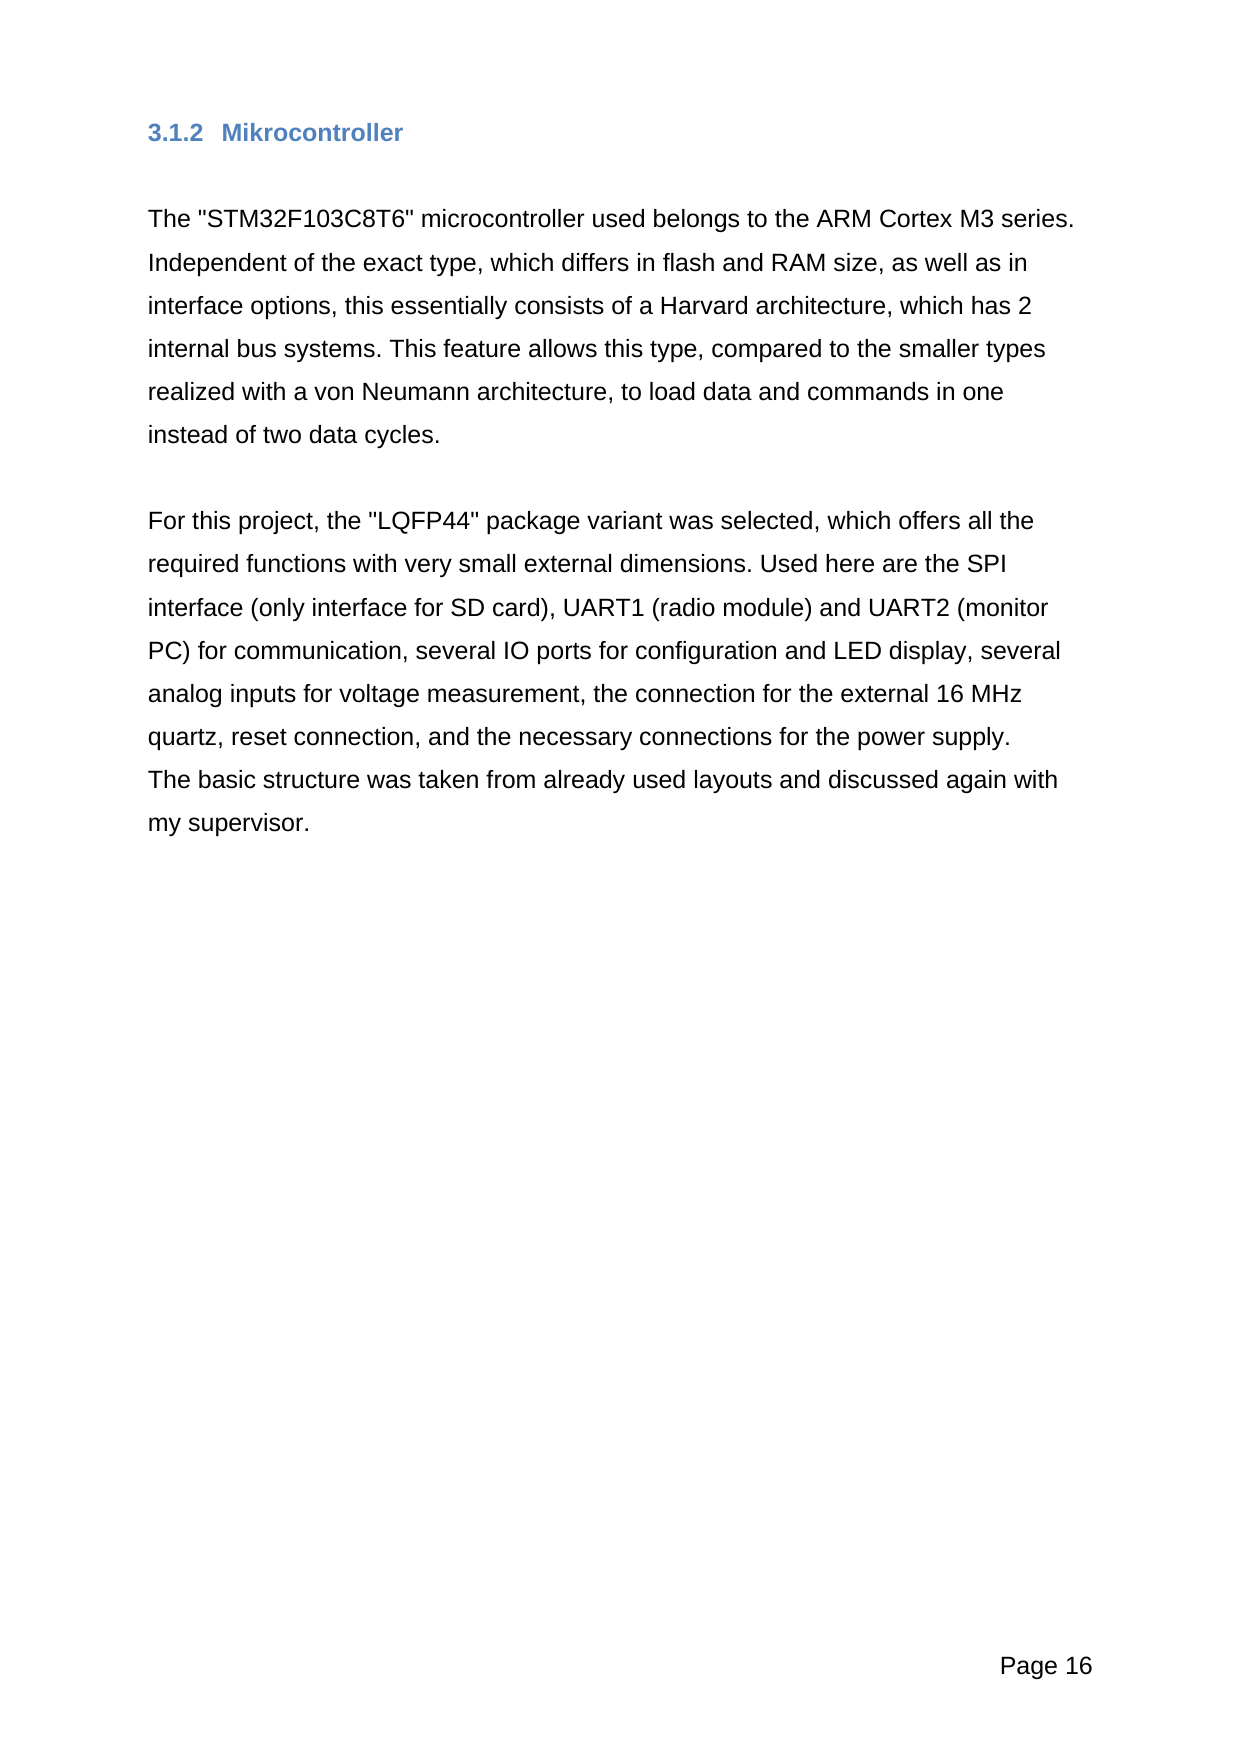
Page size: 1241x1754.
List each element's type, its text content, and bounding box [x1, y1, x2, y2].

text The basic structure was taken from already used layouts and discussed again with my supervisor. [148, 765, 1092, 837]
text For this project, the "LQFP44" package variant was selected, which offers all the required functions with very small external dimensions. Used here are the SPI interface (only interface for SD card), UART1 (radio module) and UART2 (monitor PC) for communication, several IO ports for configuration and LED display, several analog inputs for voltage measurement, the connection for the external 16 MHz quartz, reset connection, and the necessary connections for the power supply. [148, 506, 1092, 751]
subtitle Mikrocontroller [148, 118, 1092, 147]
text The "STM32F103C8T6" microcontroller used belongs to the ARM Cortex M3 series. Independent of the exact type, which differs in flash and RAM size, as well as in interface options, this essentially consists of a Harvard architecture, which has 2 internal bus systems. This feature allows this type, compared to the smaller types realized with a von Neumann architecture, to load data and commands in one instead of two data cycles. [148, 204, 1092, 449]
